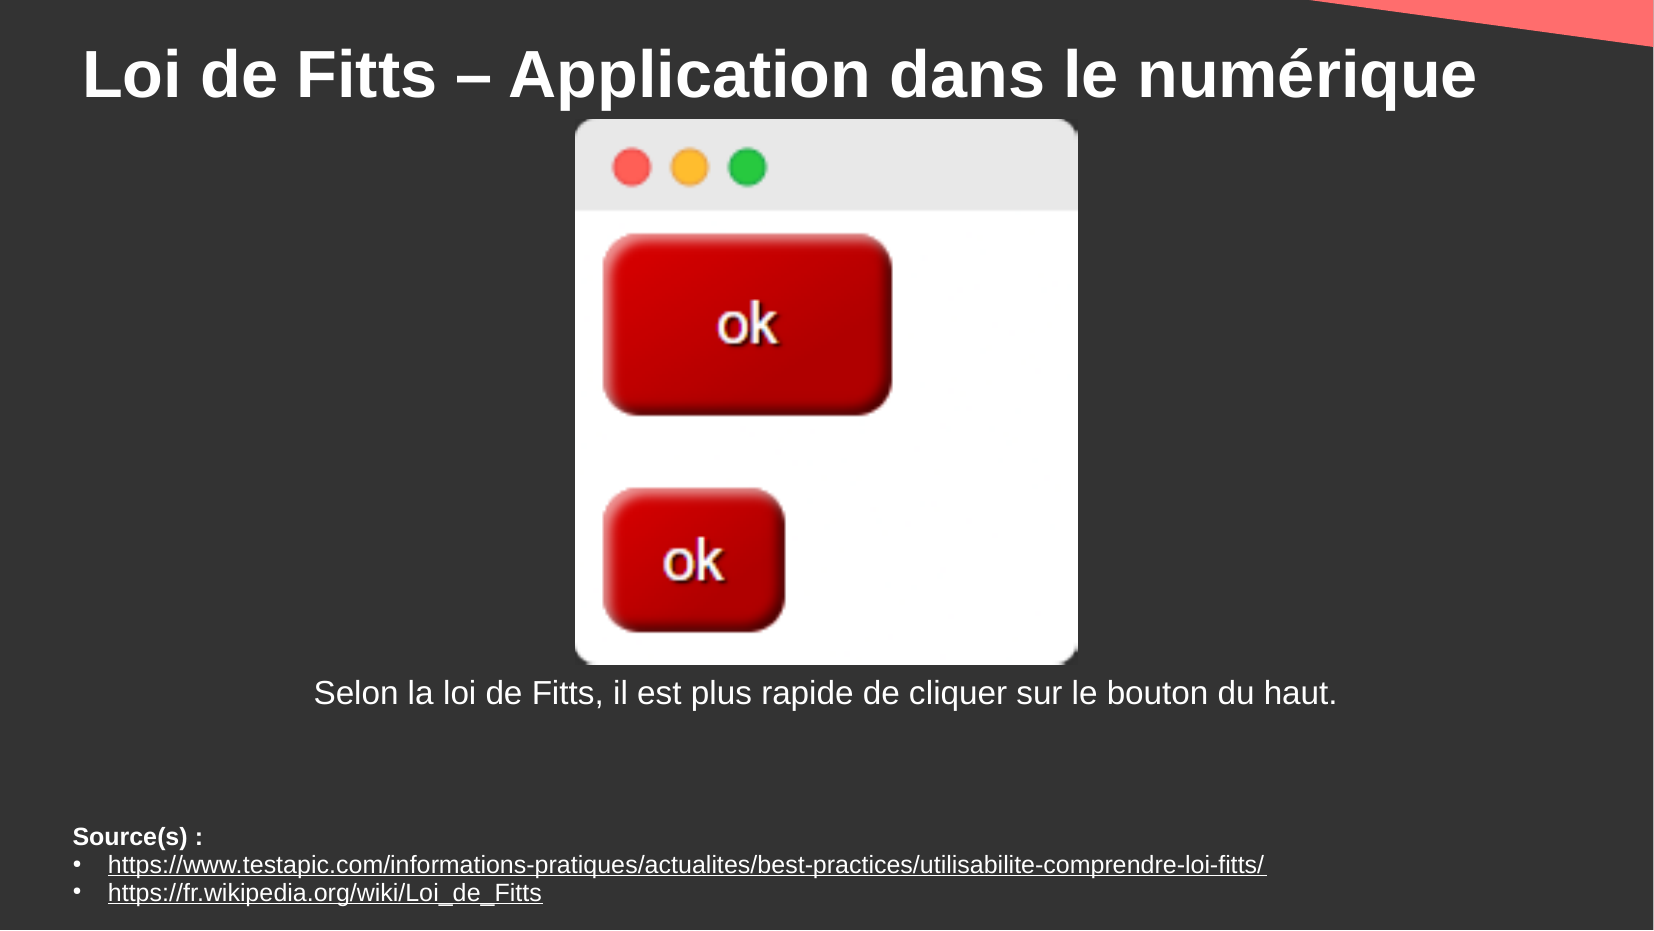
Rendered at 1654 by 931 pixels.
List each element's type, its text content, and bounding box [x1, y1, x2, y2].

picture [575, 119, 1078, 665]
text_box Source(s) : https://www.testapic.com/informations-pratiques/actualites/best-practices/utilisabilite-comprendre-loi-fitts/ https://fr.wikipedia.org/wiki/Loi_de_Fitts [57, 815, 1543, 914]
text_box [1309, 0, 1654, 48]
text_box Selon la loi de Fitts, il est plus rapide de cliquer sur le bouton du haut. [277, 667, 1376, 721]
title Loi de Fitts – Application dans le numérique [82, 37, 1571, 114]
